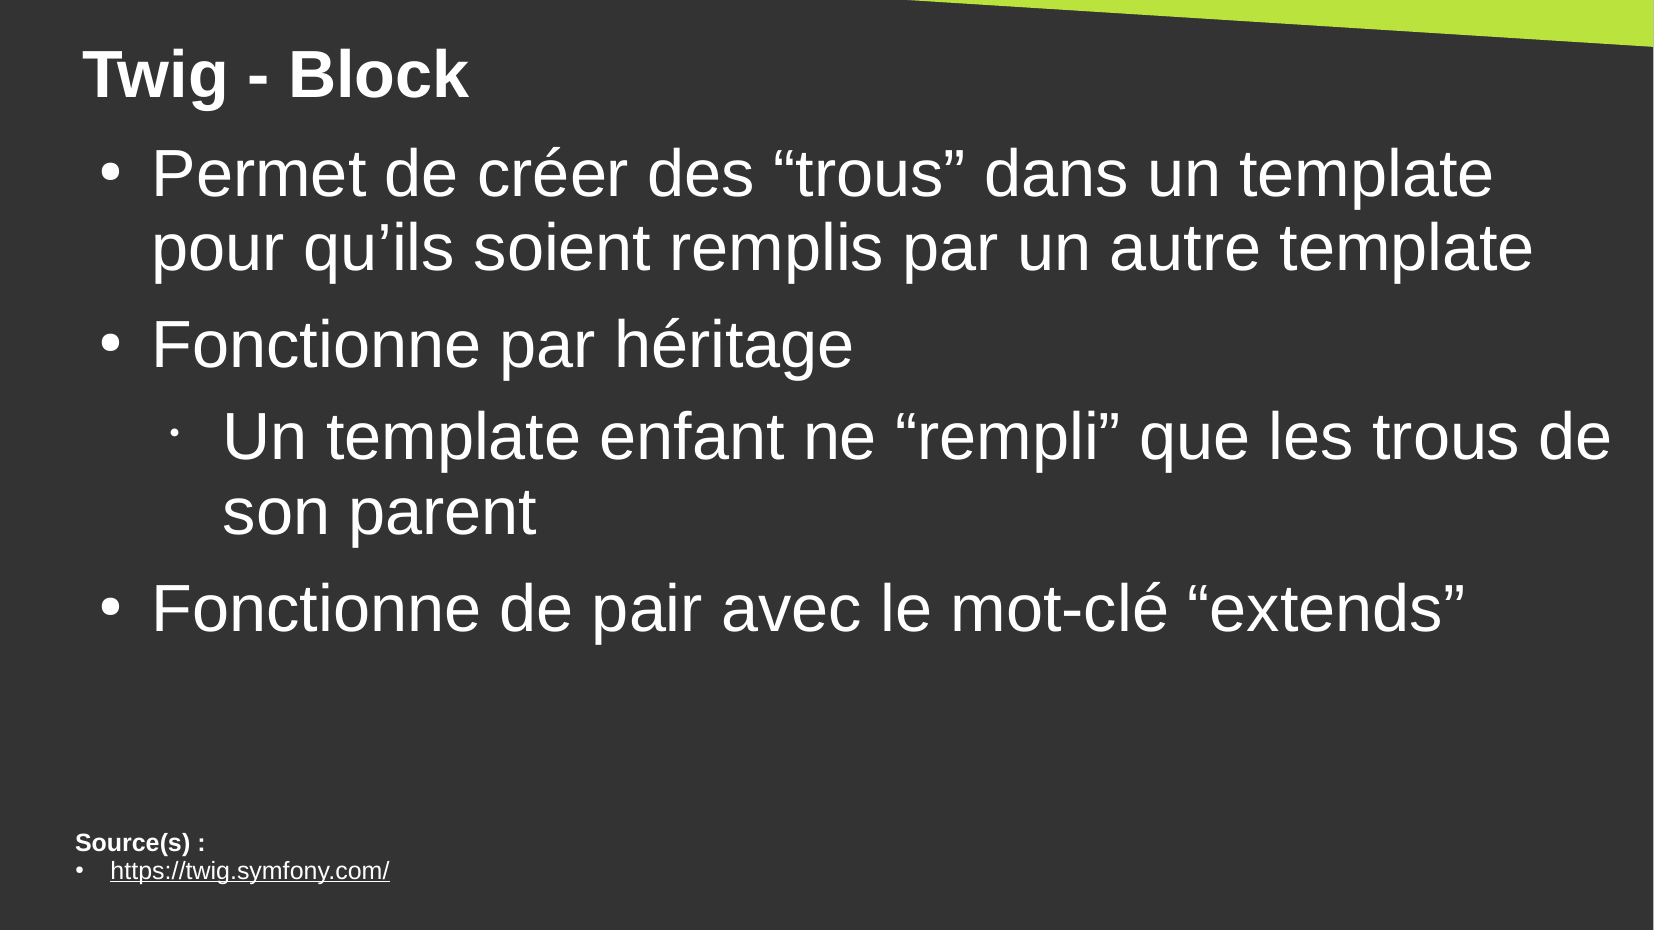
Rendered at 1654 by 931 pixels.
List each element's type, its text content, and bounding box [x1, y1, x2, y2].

list Permet de créer des “trous” dans un template pour qu’ils soient remplis par un autre template Fonctionne par héritage Un template enfant ne “rempli” que les trous de son parent Fonctionne de pair avec le mot-clé “extends” [80, 135, 1620, 886]
text_box [907, 0, 1654, 47]
title Twig - Block [82, 37, 1571, 112]
text_box Source(s) : https://twig.symfony.com/ [60, 821, 1546, 931]
